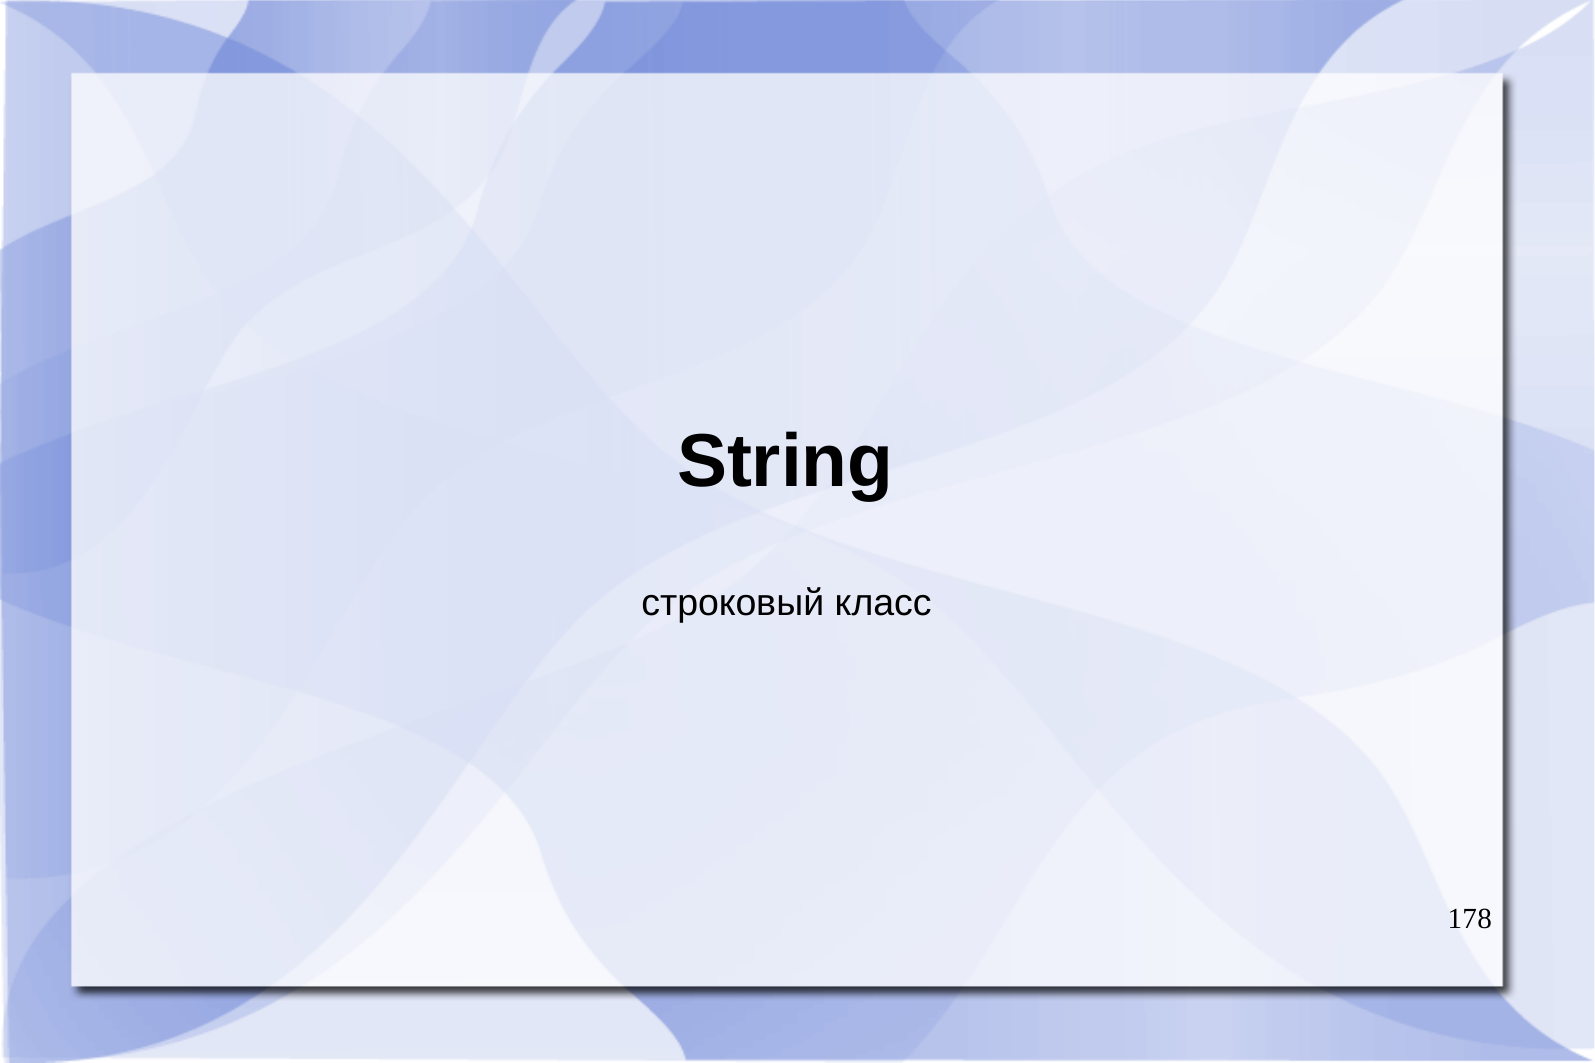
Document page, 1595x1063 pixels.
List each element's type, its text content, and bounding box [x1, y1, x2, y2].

title String [72, 416, 1498, 505]
text_box строковый класс [626, 574, 968, 631]
picture [0, 0, 1595, 1063]
